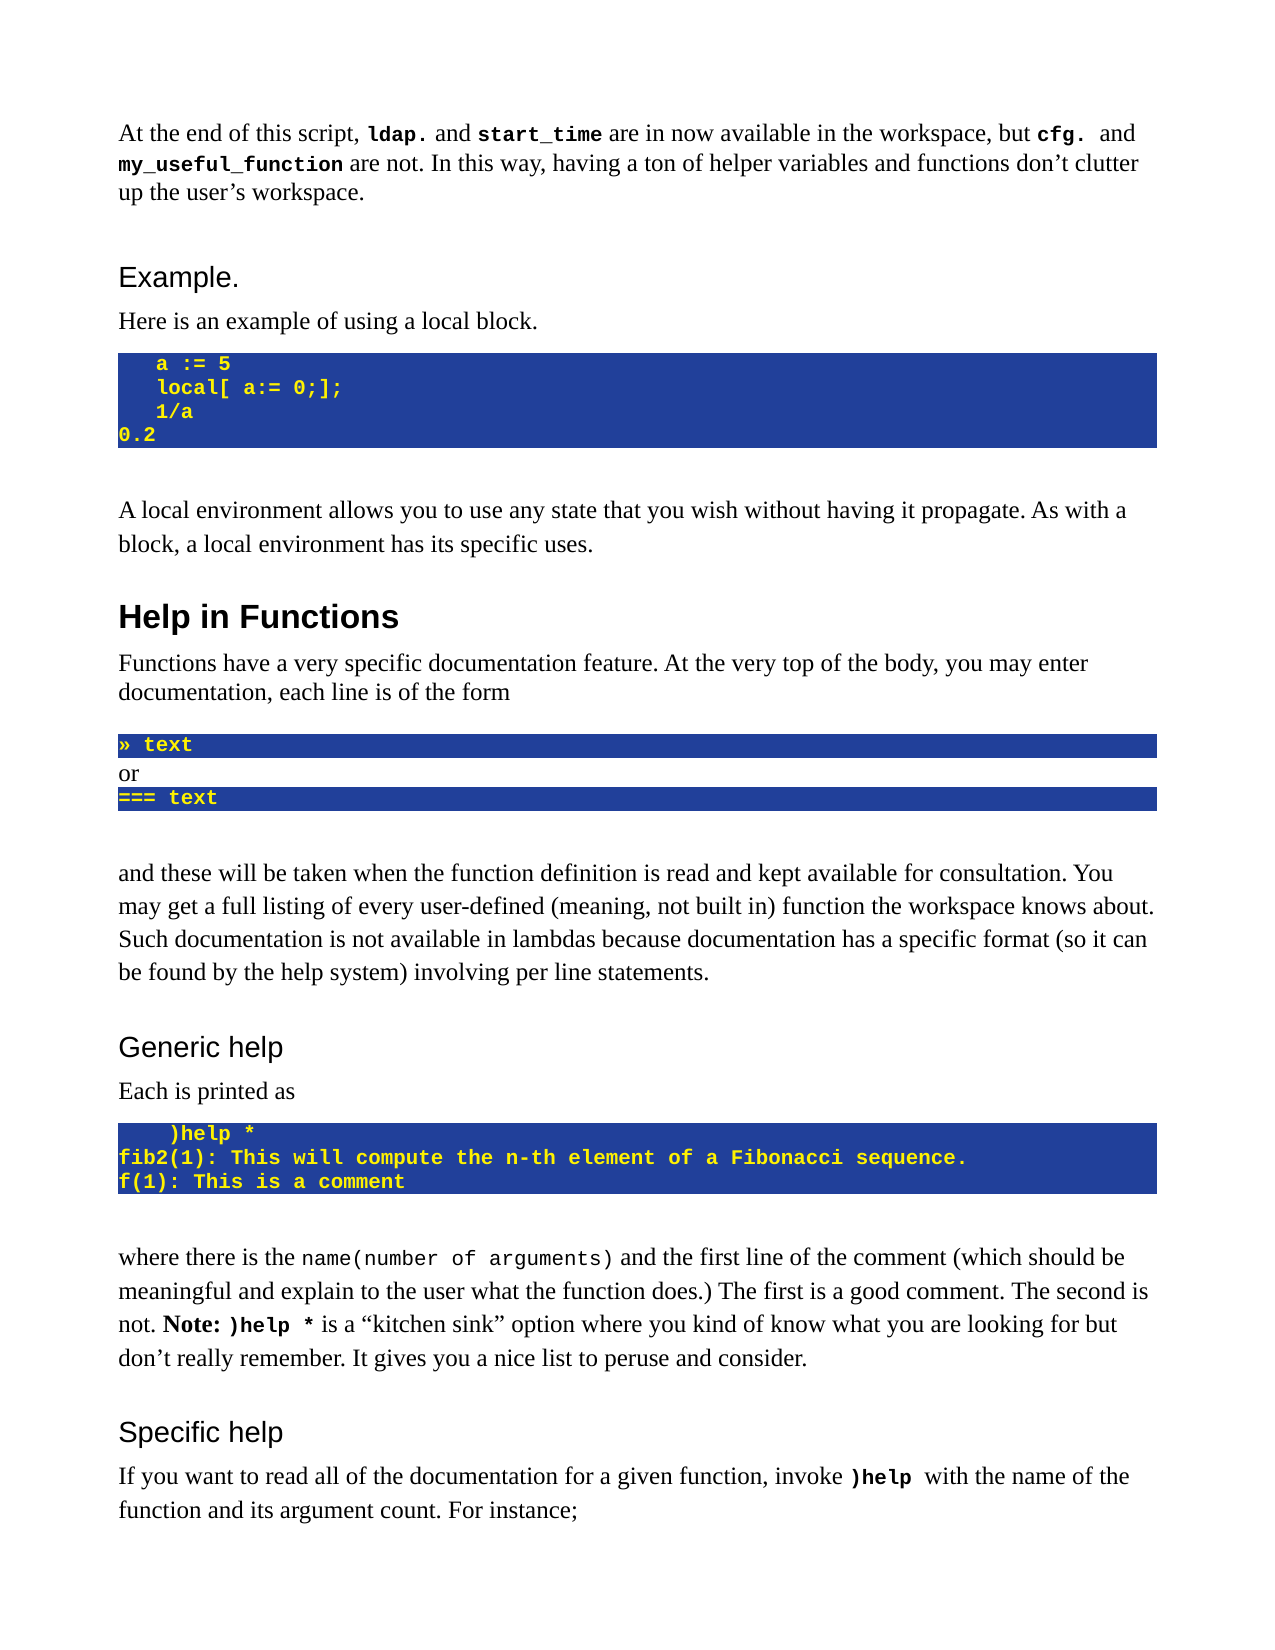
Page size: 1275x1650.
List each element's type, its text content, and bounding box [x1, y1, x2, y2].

text 0.2 [118, 424, 1157, 448]
text Each is printed as [118, 1076, 1157, 1104]
text where there is the name(number of arguments) and the first line of the comment (which should be meaningful and explain to the user what the function does.) The first is a good comment. The second is not. Note: )help * is a “kitchen sink” option where you kind of know what you are looking for but don’t really remember. It gives you a nice list to peruse and consider. [118, 1242, 1157, 1371]
subtitle Help in Functions [118, 597, 1157, 636]
text === text [118, 787, 1157, 811]
subtitle Example. [118, 260, 1157, 293]
text Functions have a very specific documentation feature. At the very top of the body, you may enter documentation, each line is of the form [118, 648, 1157, 706]
text fib2(1): This will compute the n-th element of a Fibonacci sequence. [118, 1147, 1157, 1171]
text Here is an example of using a local block. [118, 306, 1157, 334]
text and these will be taken when the function definition is read and kept available for consultation. You may get a full listing of every user-defined (meaning, not built in) function the workspace knows about. Such documentation is not available in lambdas because documentation has a specific format (so it can be found by the help system) involving per line statements. [118, 858, 1157, 986]
text f(1): This is a comment [118, 1171, 1157, 1194]
text 1/a [118, 401, 1157, 424]
text A local environment allows you to use any state that you wish without having it propagate. As with a block, a local environment has its specific uses. [118, 496, 1157, 557]
text local[ a:= 0;]; [118, 377, 1157, 401]
text or [118, 758, 1157, 787]
text If you want to read all of the documentation for a given function, invoke )help with the name of the function and its argument count. For instance; [118, 1461, 1157, 1524]
text At the end of this script, ldap. and start_time are in now available in the workspace, but cfg. and my_useful_function are not. In this way, having a ton of helper variables and functions don’t clutter up the user’s workspace. [118, 118, 1157, 206]
text » text [118, 734, 1157, 758]
subtitle Generic help [118, 1030, 1157, 1063]
subtitle Specific help [118, 1415, 1157, 1449]
text )help * [118, 1123, 1157, 1147]
text a := 5 [118, 353, 1157, 377]
